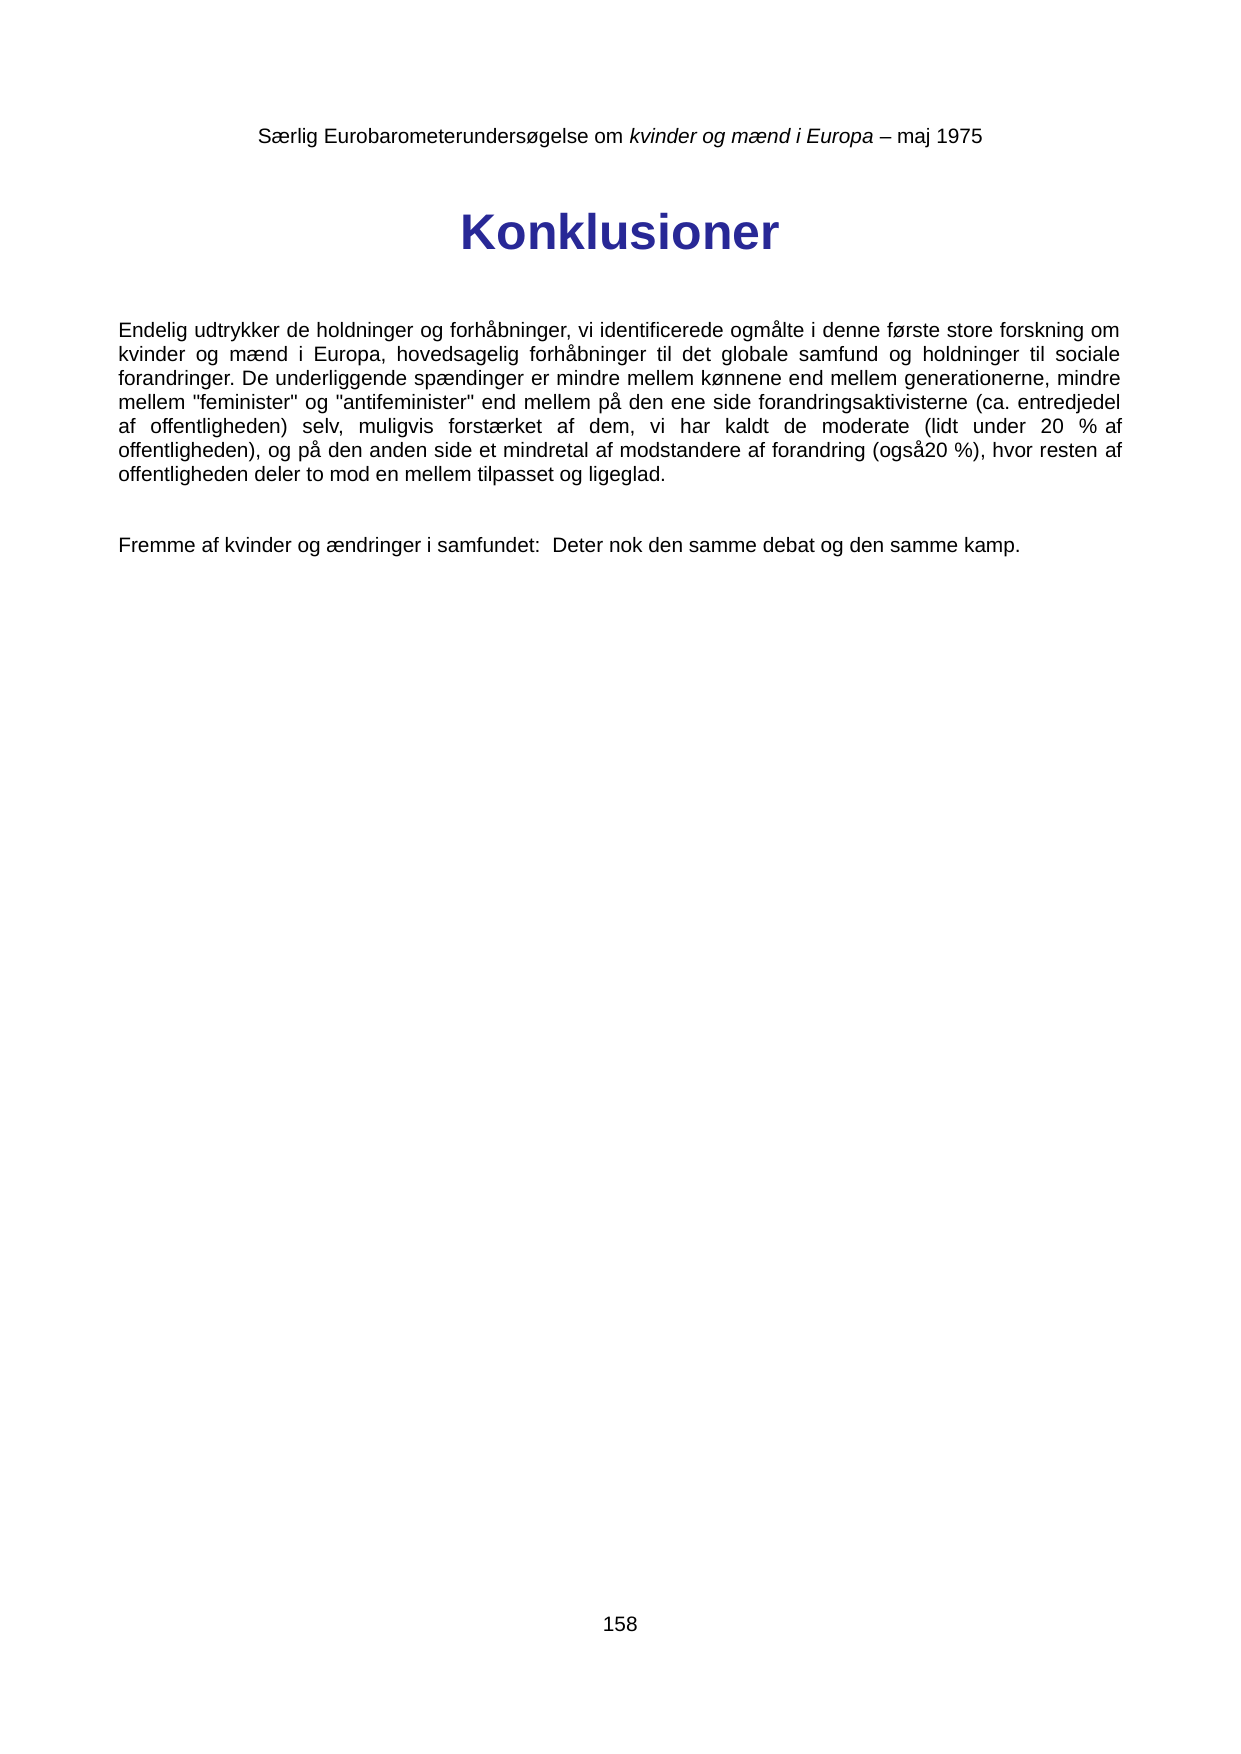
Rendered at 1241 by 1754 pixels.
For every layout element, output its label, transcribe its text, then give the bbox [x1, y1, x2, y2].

text Fremme af kvinder og ændringer i samfundet: Deter nok den samme debat og den samme kamp. [118, 533, 1122, 557]
subtitle Konklusioner [118, 202, 1122, 260]
text Endelig udtrykker de holdninger og forhåbninger, vi identificerede ogmålte i denne første store forskning om kvinder og mænd i Europa, hovedsagelig forhåbninger til det globale samfund og holdninger til sociale forandringer. De underliggende spændinger er mindre mellem kønnene end mellem generationerne, mindre mellem "feminister" og "antifeminister" end mellem på den ene side forandringsaktivisterne (ca. entredjedel af offentligheden) selv, muligvis forstærket af dem, vi har kaldt de moderate (lidt under 20 % af offentligheden), og på den anden side et mindretal af modstandere af forandring (også20 %), hvor resten af offentligheden deler to mod en mellem tilpasset og ligeglad. [118, 318, 1122, 485]
